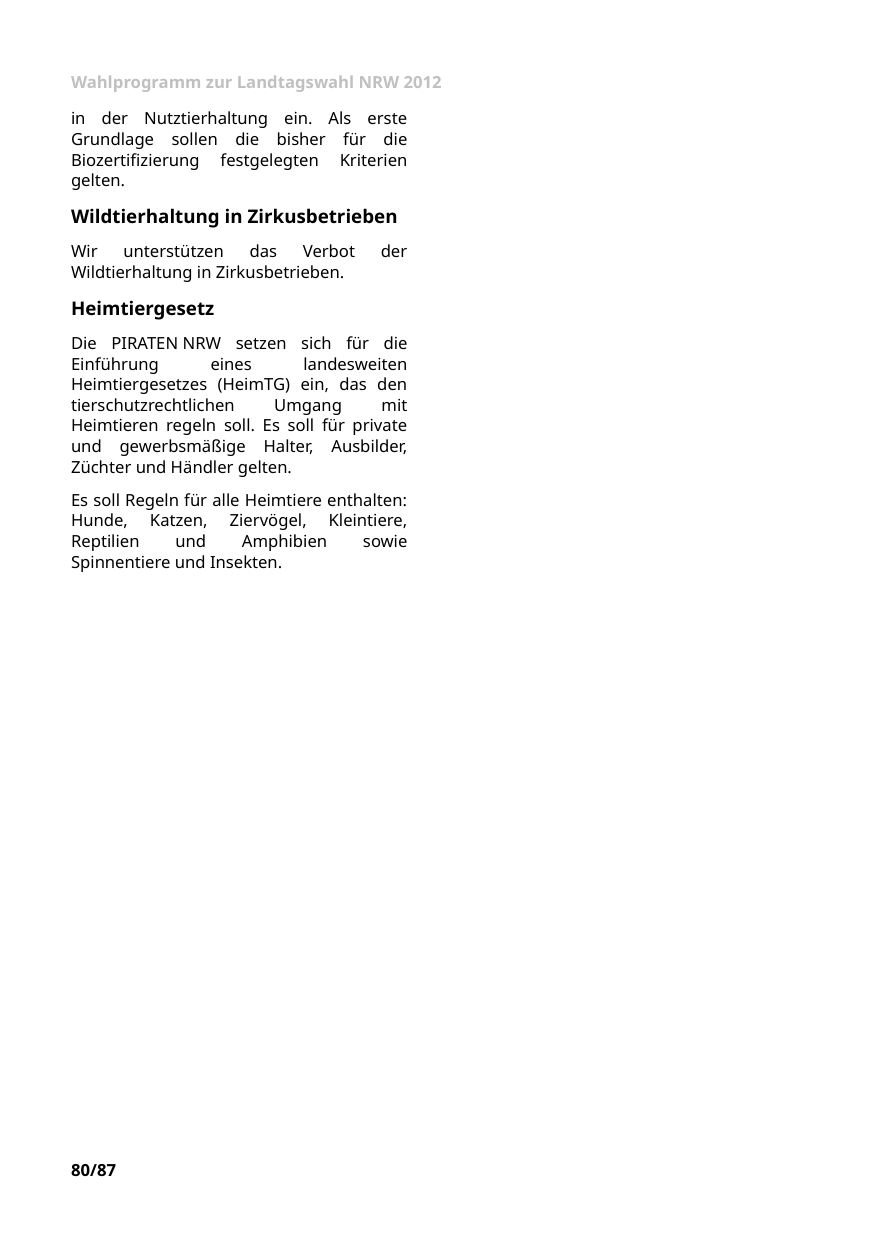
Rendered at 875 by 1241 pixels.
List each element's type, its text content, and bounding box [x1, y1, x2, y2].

subtitle Wildtierhaltung in Zirkusbetrieben [71, 203, 407, 229]
text in der Nutztierhaltung ein. Als erste Grundlage sollen die bisher für die Biozertifizierung festgelegten Kriterien gelten. [71, 108, 407, 191]
subtitle Heimtiergesetz [71, 295, 407, 321]
text Es soll Regeln für alle Heimtiere enthalten: Hunde, Katzen, Ziervögel, Kleintiere, Reptilien und Amphibien sowie Spinnentiere und Insekten. [71, 490, 407, 572]
text Die PIRATEN NRW setzen sich für die Einführung eines landesweiten Heimtiergesetzes (HeimTG) ein, das den tierschutzrechtlichen Umgang mit Heimtieren regeln soll. Es soll für private und gewerbsmäßige Halter, Ausbilder, Züchter und Händler gelten. [71, 333, 407, 477]
text Wir unterstützen das Verbot der Wildtierhaltung in Zirkusbetrieben. [71, 241, 407, 282]
